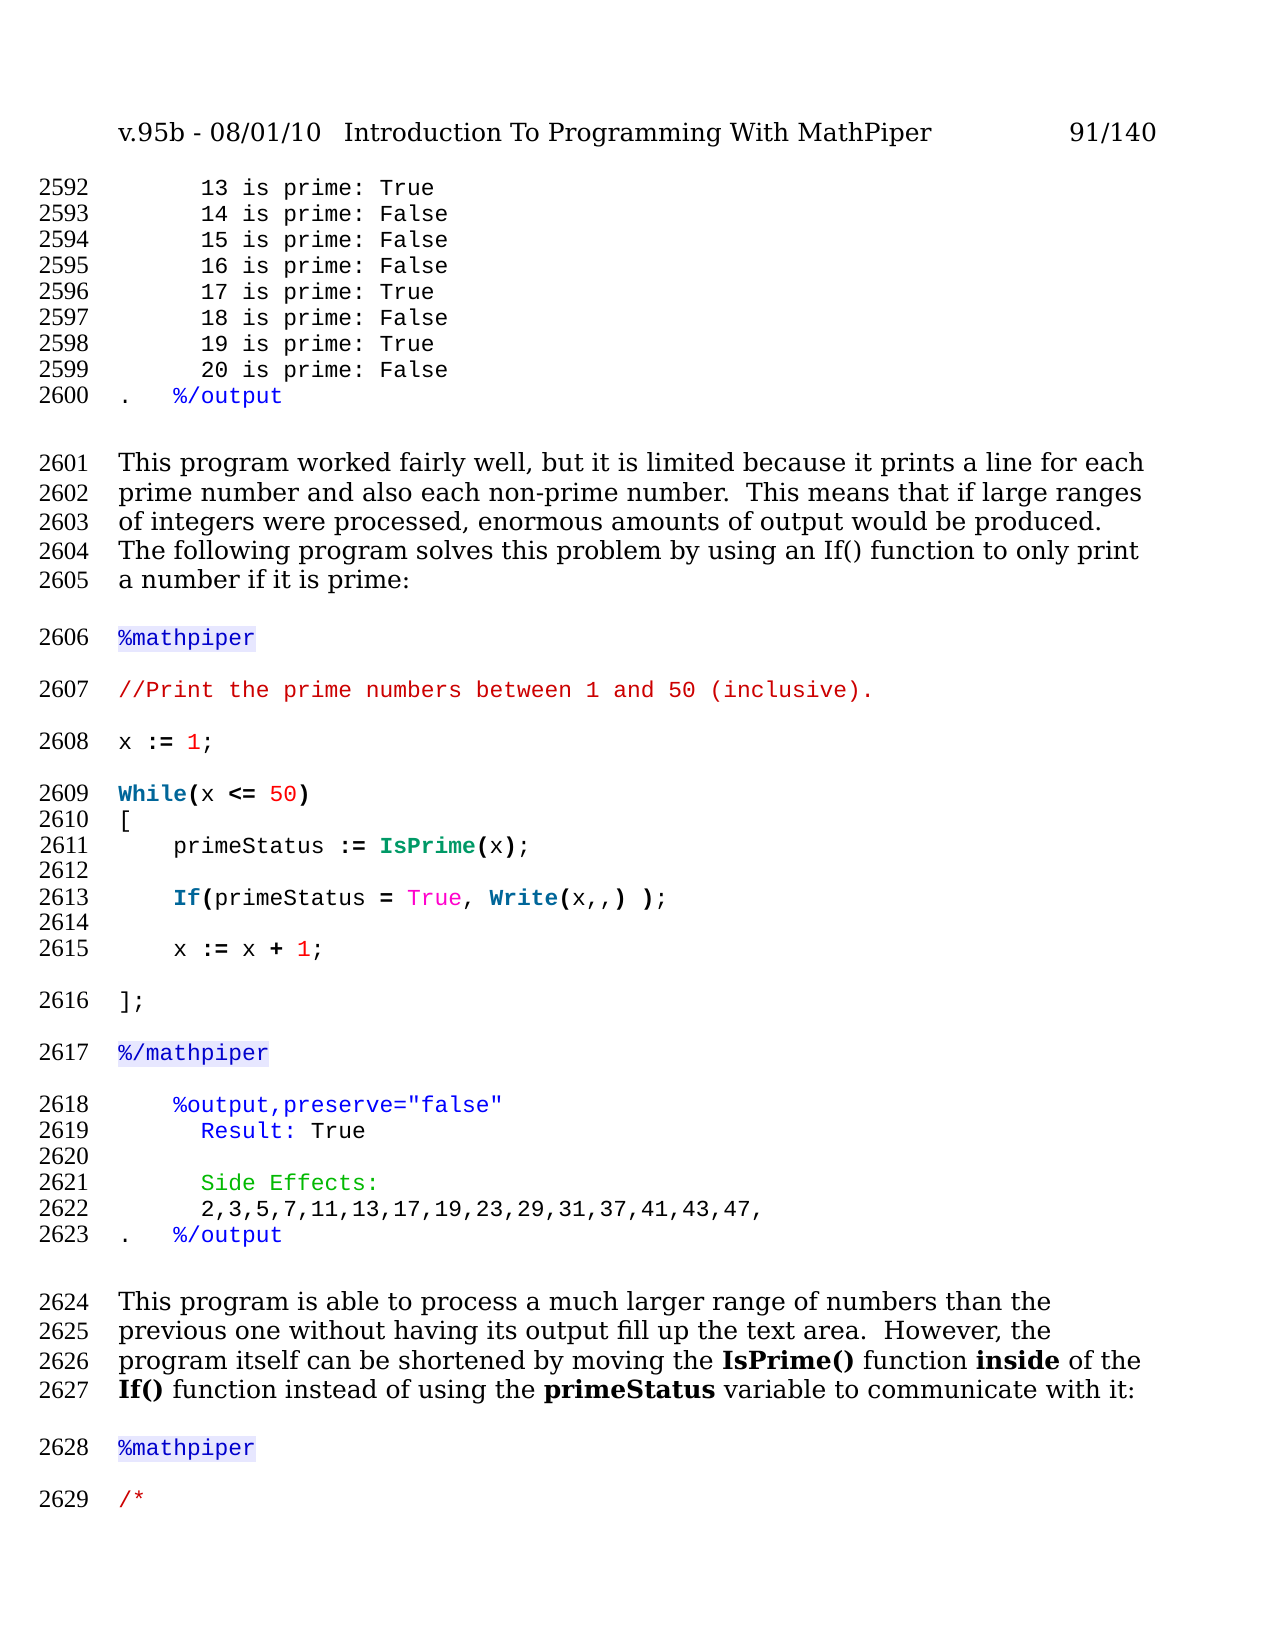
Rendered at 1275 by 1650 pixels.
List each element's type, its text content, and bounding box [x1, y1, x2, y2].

text 17 is prime: True [118, 281, 1157, 306]
text 18 is prime: False [118, 306, 1157, 332]
text /* [118, 1488, 1157, 1514]
text This program worked fairly well, but it is limited because it prints a line for each prime number and also each non-prime number. This means that if large ranges of integers were processed, enormous amounts of output would be produced. The following program solves this problem by using an If() function to only print a number if it is prime: [118, 449, 1157, 594]
text %mathpiper [118, 1436, 1157, 1462]
text 16 is prime: False [118, 254, 1157, 281]
text %output,preserve="false" [118, 1093, 1157, 1119]
text 13 is prime: True [118, 177, 1157, 203]
text Result: True [118, 1119, 1157, 1145]
text 2,3,5,7,11,13,17,19,23,29,31,37,41,43,47, [118, 1197, 1157, 1223]
text %mathpiper [118, 626, 1157, 652]
text ]; [118, 989, 1157, 1016]
text 15 is prime: False [118, 229, 1157, 254]
text x := 1; [118, 730, 1157, 756]
text Side Effects: [118, 1171, 1157, 1197]
text . %/output [118, 1223, 1157, 1249]
text primeStatus := IsPrime(x); [118, 834, 1157, 860]
text x := x + 1; [118, 938, 1157, 964]
text 20 is prime: False [118, 358, 1157, 384]
text 19 is prime: True [118, 332, 1157, 358]
text //Print the prime numbers between 1 and 50 (inclusive). [118, 678, 1157, 704]
text If(primeStatus = True, Write(x,,) ); [118, 886, 1157, 912]
text %/mathpiper [118, 1041, 1157, 1067]
text While(x <= 50) [118, 782, 1157, 808]
text This program is able to process a much larger range of numbers than the previous one without having its output fill up the text area. However, the program itself can be shortened by moving the IsPrime() function inside of the If() function instead of using the primeStatus variable to communicate with it: [118, 1287, 1157, 1404]
text 14 is prime: False [118, 203, 1157, 229]
text [ [118, 808, 1157, 834]
text . %/output [118, 384, 1157, 410]
